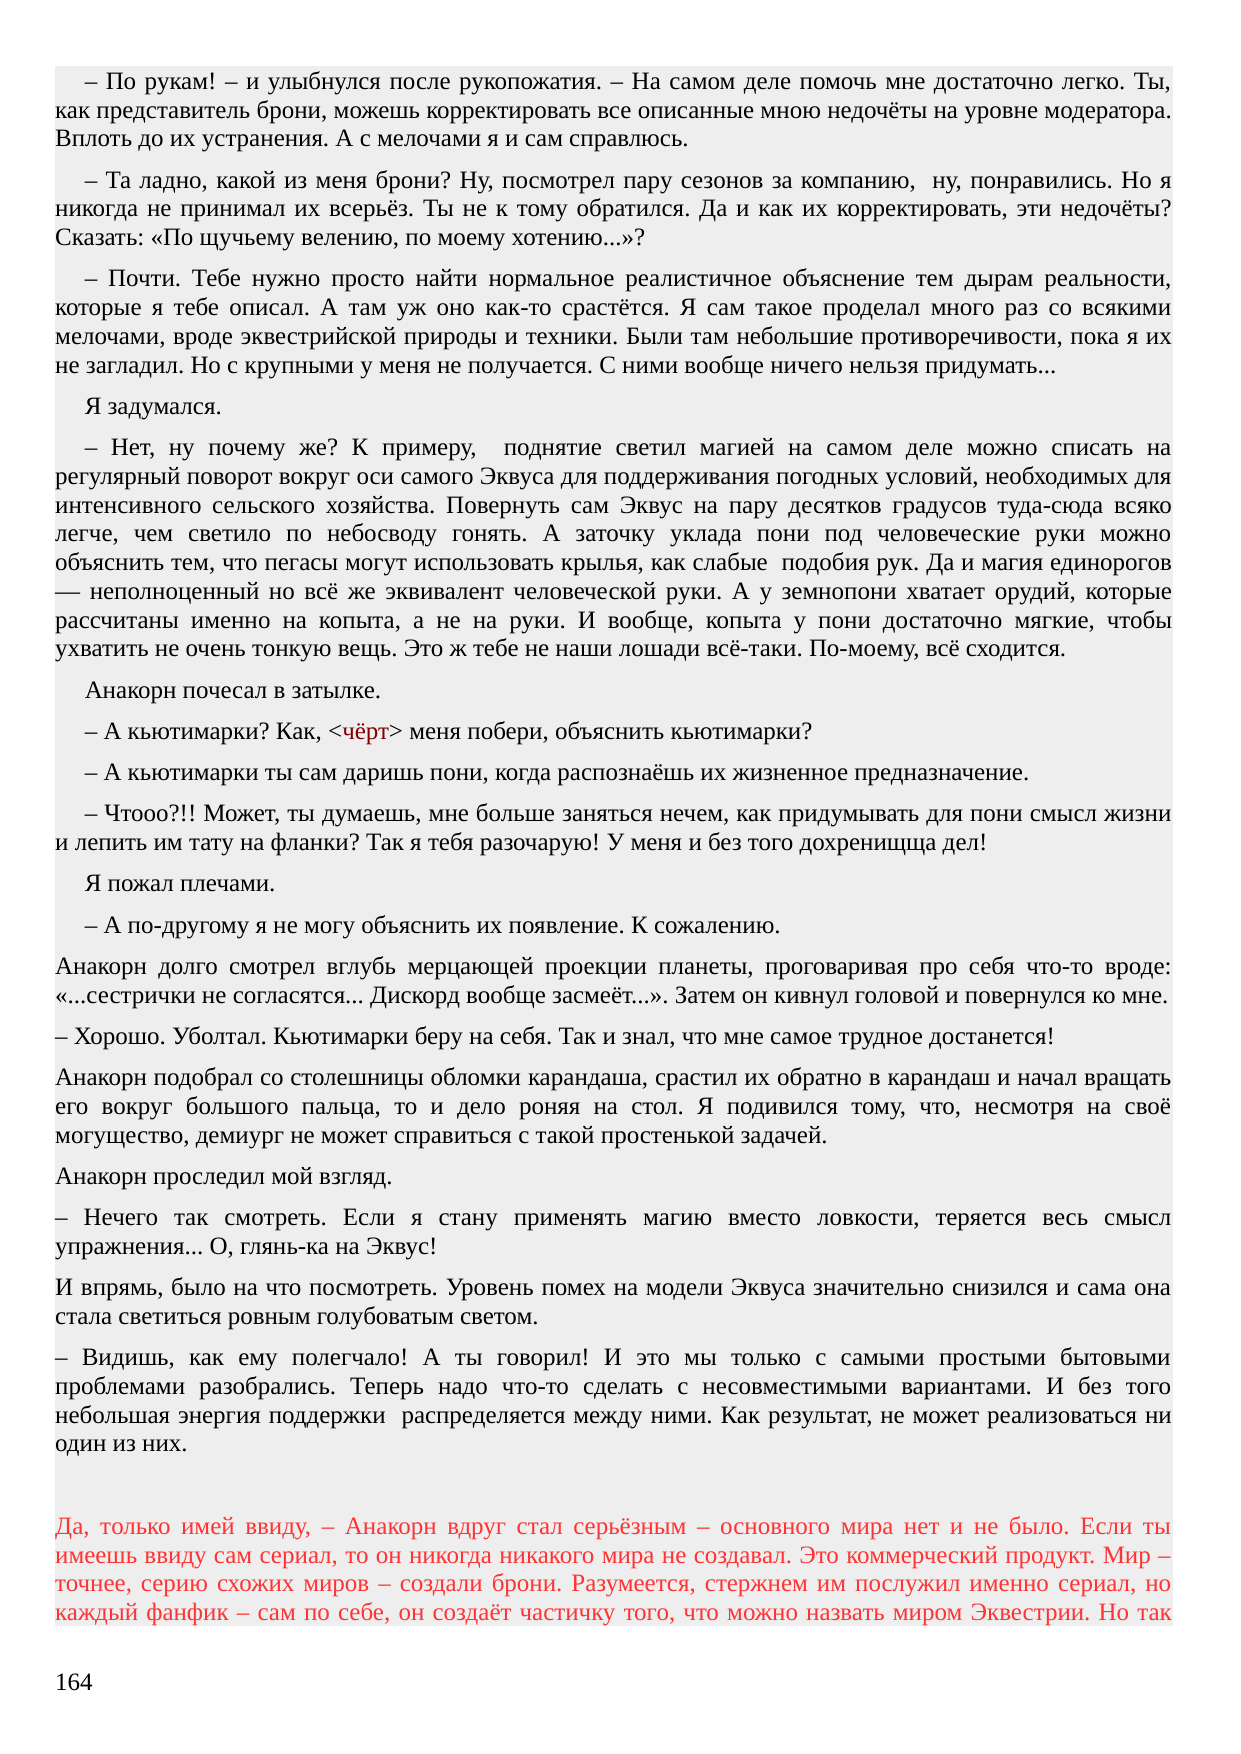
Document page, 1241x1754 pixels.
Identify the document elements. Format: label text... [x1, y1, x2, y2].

text Анакорн долго смотрел вглубь мерцающей проекции планеты, проговаривая про себя что-то вроде: «...сестрички не согласятся... Дискорд вообще засмеёт...». Затем он кивнул головой и повернулся ко мне. [55, 951, 1173, 1008]
text – Нет, ну почему же? К примеру, поднятие светил магией на самом деле можно списать на регулярный поворот вокруг оси самого Эквуса для поддерживания погодных условий, необходимых для интенсивного сельского хозяйства. Повернуть сам Эквус на пару десятков градусов туда-сюда всяко легче, чем светило по небосводу гонять. А заточку уклада пони под человеческие руки можно объяснить тем, что пегасы могут использовать крылья, как слабые подобия рук. Да и магия единорогов — неполноценный но всё же эквивалент человеческой руки. А у земнопони хватает орудий, которые рассчитаны именно на копыта, а не на руки. И вообще, копыта у пони достаточно мягкие, чтобы ухватить не очень тонкую вещь. Это ж тебе не наши лошади всё-таки. По-моему, всё сходится. [55, 432, 1173, 662]
text И впрямь, было на что посмотреть. Уровень помех на модели Эквуса значительно снизился и сама она стала светиться ровным голубоватым светом. [55, 1272, 1173, 1330]
text – Нечего так смотреть. Если я стану применять магию вместо ловкости, теряется весь смысл упражнения... О, глянь-ка на Эквус! [55, 1202, 1173, 1260]
text – Чтооо?!! Может, ты думаешь, мне больше заняться нечем, как придумывать для пони смысл жизни и лепить им тату на фланки? Так я тебя разочарую! У меня и без того дохренищща дел! [55, 798, 1173, 856]
text – А по-другому я не могу объяснить их появление. К сожалению. [55, 910, 1173, 938]
text Я задумался. [55, 391, 1173, 420]
text – А кьютимарки ты сам даришь пони, когда распознаёшь их жизненное предназначение. [55, 757, 1173, 786]
text Анакорн почесал в затылке. [55, 675, 1173, 703]
text – Хорошо. Уболтал. Кьютимарки беру на себя. Так и знал, что мне самое трудное достанется! [55, 1021, 1173, 1050]
text – По рукам! – и улыбнулся после рукопожатия. – На самом деле помочь мне достаточно легко. Ты, как представитель брони, можешь корректировать все описанные мною недочёты на уровне модератора. Вплоть до их устранения. А с мелочами я и сам справлюсь. [55, 66, 1173, 152]
text Анакорн проследил мой взгляд. [55, 1161, 1173, 1190]
text – А кьютимарки? Как, <чёрт> меня побери, объяснить кьютимарки? [55, 716, 1173, 745]
text – Та ладно, какой из меня брони? Ну, посмотрел пару сезонов за компанию, ну, понравились. Но я никогда не принимал их всерьёз. Ты не к тому обратился. Да и как их корректировать, эти недочёты? Сказать: «По щучьему велению, по моему хотению...»? [55, 165, 1173, 251]
text Я пожал плечами. [55, 868, 1173, 897]
text Да, только имей ввиду, – Анакорн вдруг стал серьёзным – основного мира нет и не было. Если ты имеешь ввиду сам сериал, то он никогда никакого мира не создавал. Это коммерческий продукт. Мир – точнее, серию схожих миров – создали брони. Разумеется, стержнем им послужил именно сериал, но каждый фанфик – сам по себе, он создаёт частичку того, что можно назвать миром Эквестрии. Но так [55, 1511, 1173, 1626]
text – Почти. Тебе нужно просто найти нормальное реалистичное объяснение тем дырам реальности, которые я тебе описал. А там уж оно как-то срастётся. Я сам такое проделал много раз со всякими мелочами, вроде эквестрийской природы и техники. Были там небольшие противоречивости, пока я их не загладил. Но с крупными у меня не получается. С ними вообще ничего нельзя придумать... [55, 263, 1173, 378]
text – Видишь, как ему полегчало! А ты говорил! И это мы только с самыми простыми бытовыми проблемами разобрались. Теперь надо что-то сделать с несовместимыми вариантами. И без того небольшая энергия поддержки распределяется между ними. Как результат, не может реализоваться ни один из них. [55, 1342, 1173, 1457]
text Анакорн подобрал со столешницы обломки карандаша, срастил их обратно в карандаш и начал вращать его вокруг большого пальца, то и дело роняя на стол. Я подивился тому, что, несмотря на своё могущество, демиург не может справиться с такой простенькой задачей. [55, 1062, 1173, 1148]
